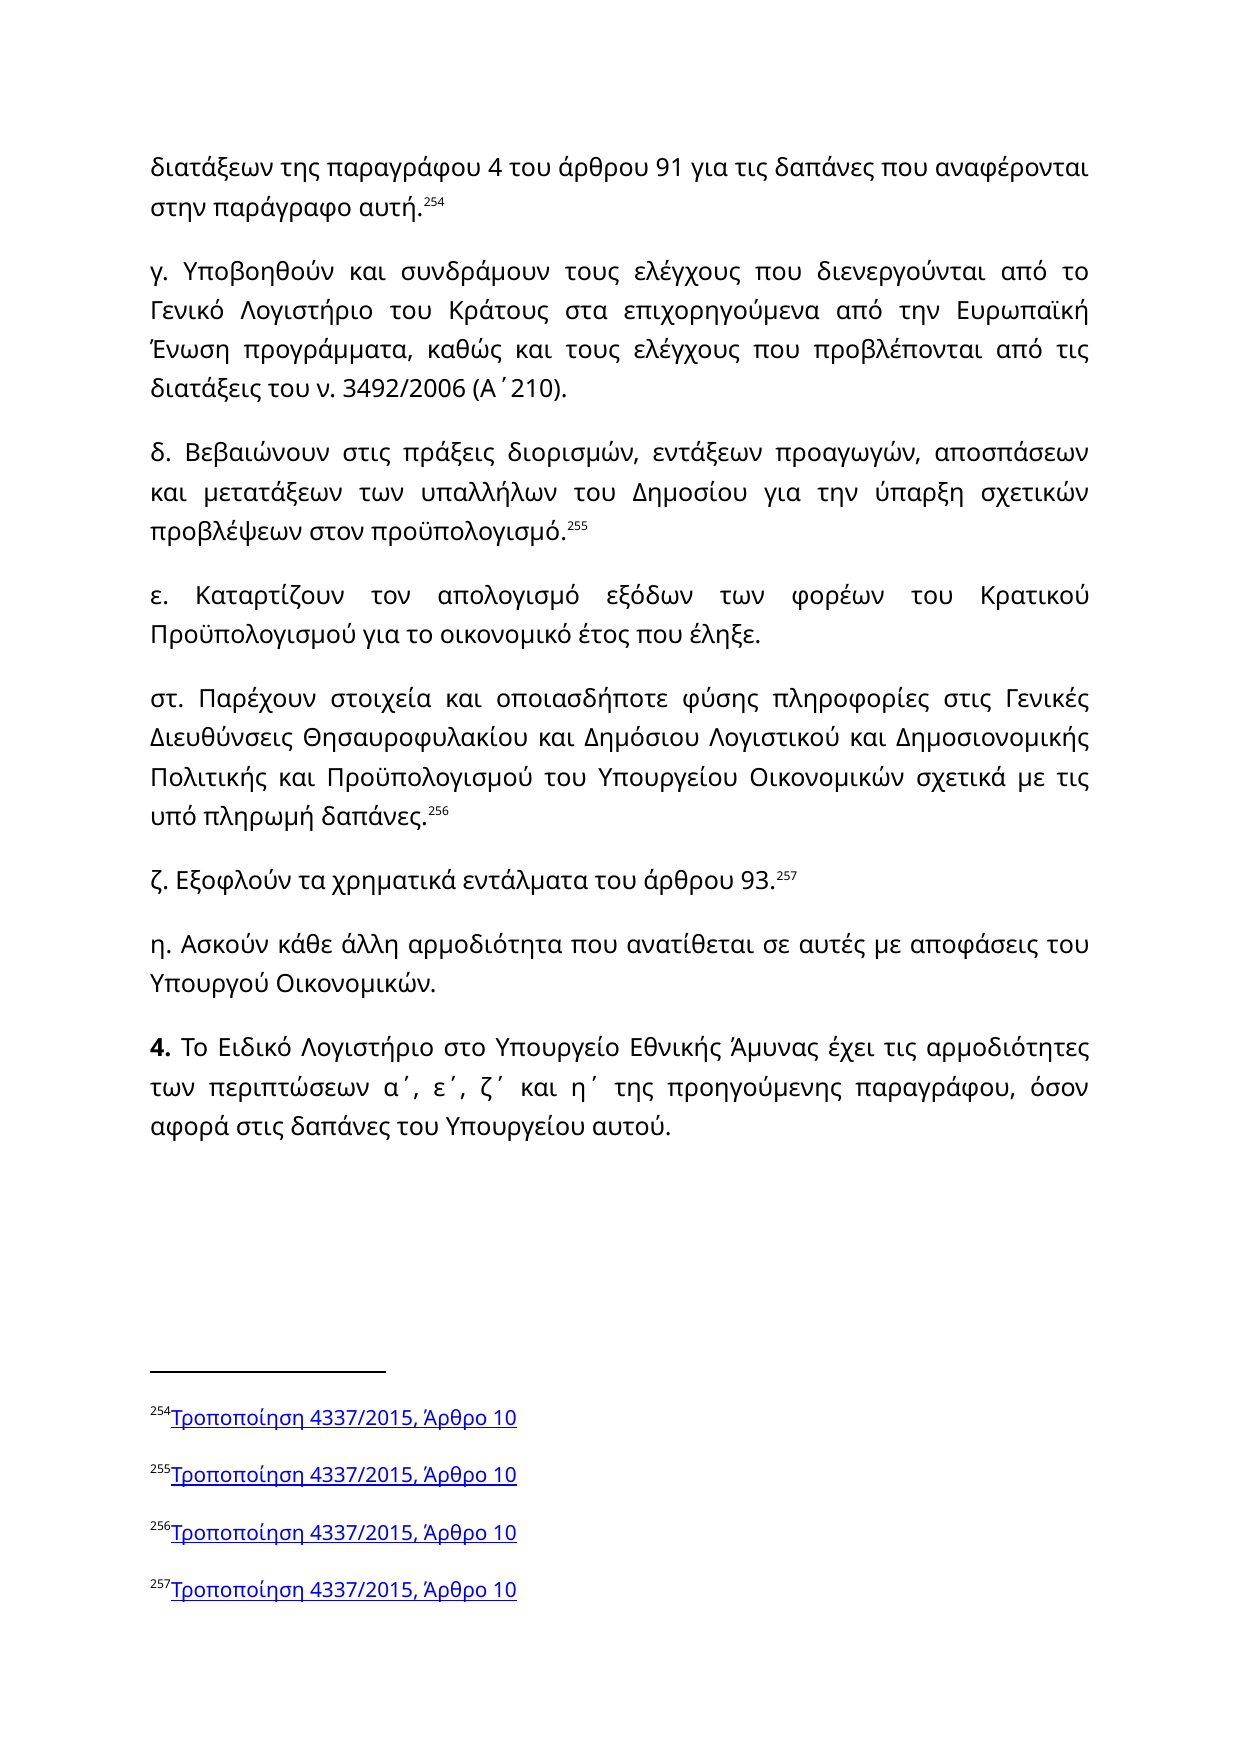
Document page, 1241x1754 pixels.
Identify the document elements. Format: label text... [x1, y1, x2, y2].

text 4. Το Ειδικό Λογιστήριο στο Υπουργείο Εθνικής Άμυνας έχει τις αρμοδιότητες των περιπτώσεων α΄, ε΄, ζ΄ και η΄ της προηγούμενης παραγράφου, όσον αφορά στις δαπάνες του Υπουργείου αυτού. [150, 1030, 1090, 1142]
text γ. Υποβοηθούν και συνδράμουν τους ελέγχους που διενεργούνται από το Γενικό Λογιστήριο του Κράτους στα επιχορηγούμενα από την Ευρωπαϊκή Ένωση προγράμματα, καθώς και τους ελέγχους που προβλέπονται από τις διατάξεις του ν. 3492/2006 (Α΄210). [150, 253, 1090, 405]
text Τροποποίηση 4337/2015, Άρθρο 10 [150, 1460, 1090, 1489]
text ζ. Εξοφλούν τα χρηματικά εντάλματα του άρθρου 93. [150, 862, 1090, 897]
text Τροποποίηση 4337/2015, Άρθρο 10 [150, 1518, 1090, 1546]
text η. Ασκούν κάθε άλλη αρμοδιότητα που ανατίθεται σε αυτές με αποφάσεις του Υπουργού Οικονομικών. [150, 927, 1090, 1000]
text διατάξεων της παραγράφου 4 του άρθρου 91 για τις δαπάνες που αναφέρονται στην παράγραφο αυτή. [150, 150, 1090, 223]
text Τροποποίηση 4337/2015, Άρθρο 10 [150, 1576, 1090, 1604]
text στ. Παρέχουν στοιχεία και οποιασδήποτε φύσης πληροφορίες στις Γενικές Διευθύνσεις Θησαυροφυλακίου και Δημόσιου Λογιστικού και Δημοσιονομικής Πολιτικής και Προϋπολογισμού του Υπουργείου Οικονομικών σχετικά με τις υπό πληρωμή δαπάνες. [150, 681, 1090, 832]
text δ. Βεβαιώνουν στις πράξεις διορισμών, εντάξεων προαγωγών, αποσπάσεων και μετατάξεων των υπαλλήλων του Δημοσίου για την ύπαρξη σχετικών προβλέψεων στον προϋπολογισμό. [150, 435, 1090, 547]
text Τροποποίηση 4337/2015, Άρθρο 10 [150, 1403, 1090, 1431]
text ε. Καταρτίζουν τον απολογισμό εξόδων των φορέων του Κρατικού Προϋπολογισμού για το οικονομικό έτος που έληξε. [150, 577, 1090, 651]
